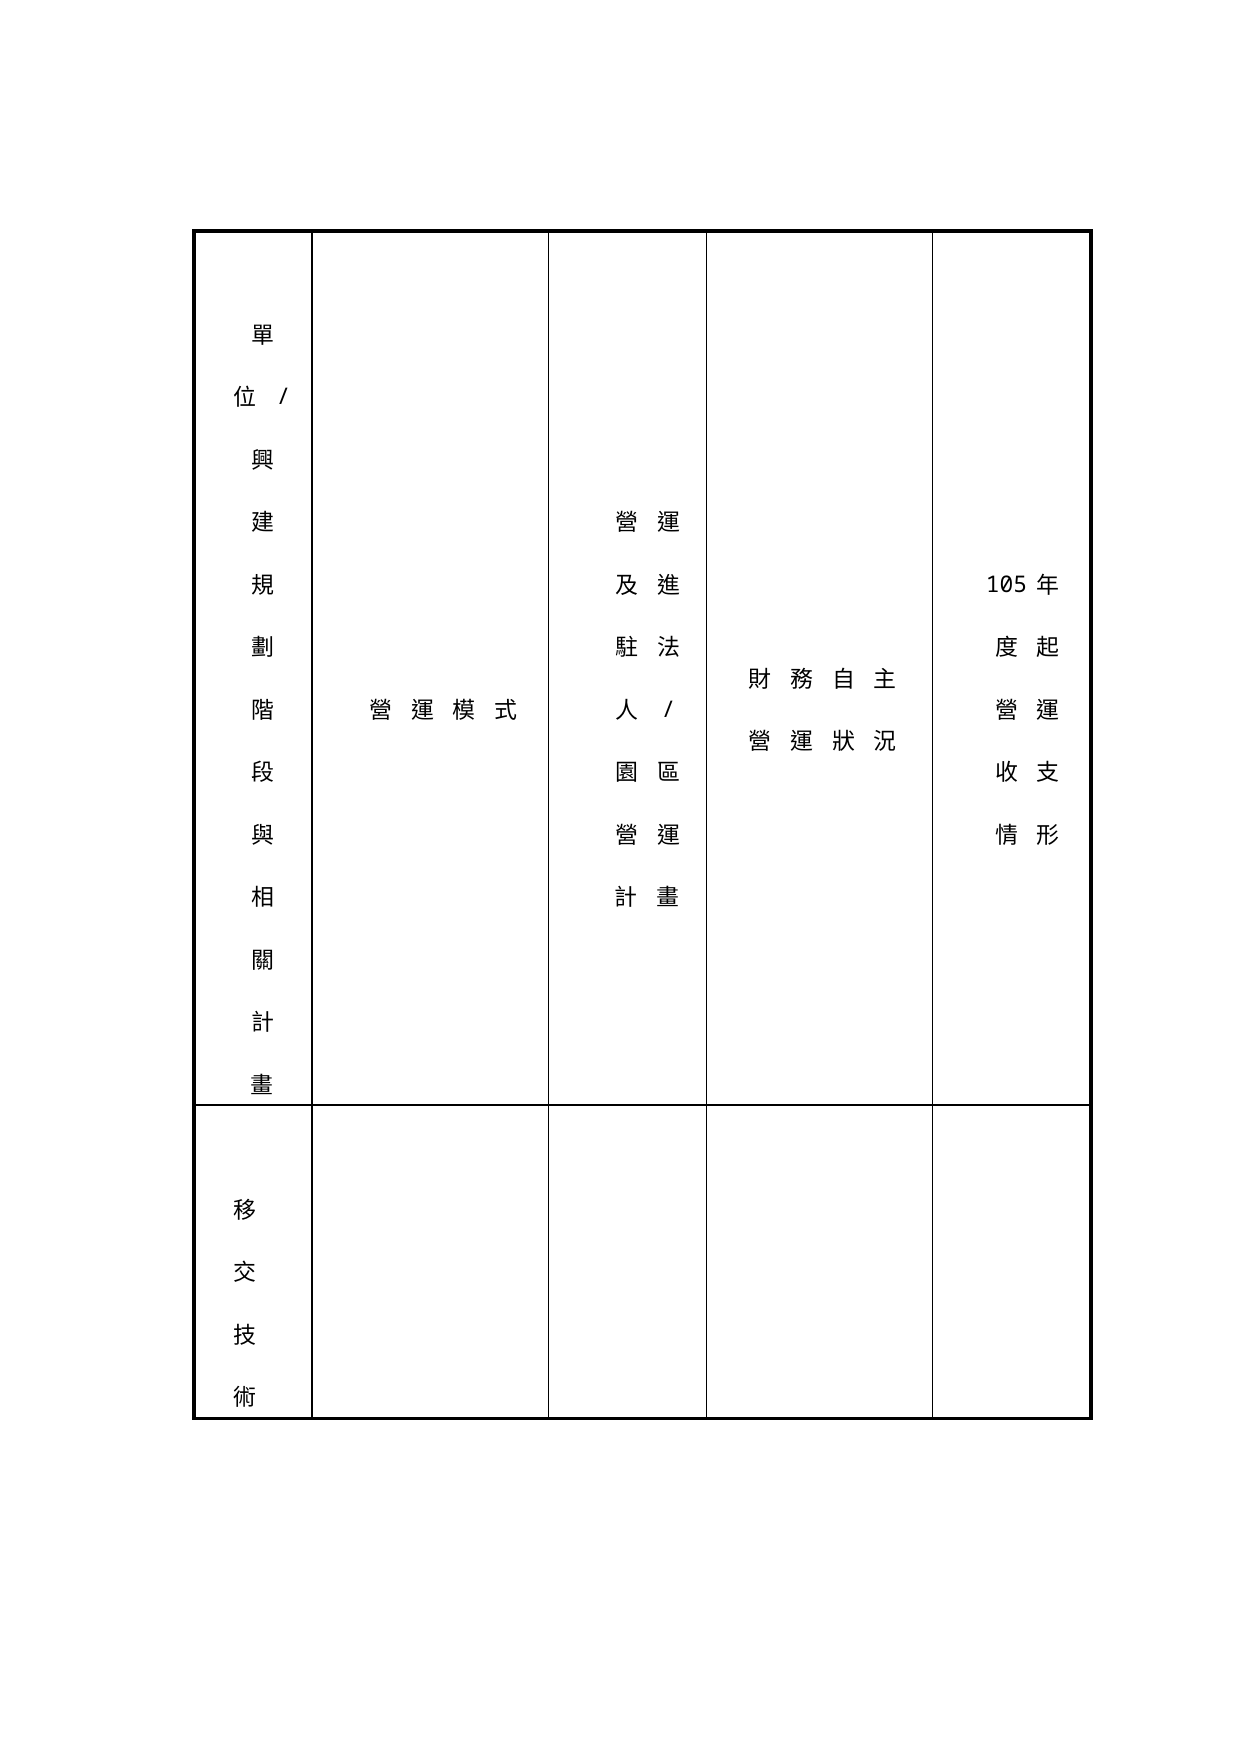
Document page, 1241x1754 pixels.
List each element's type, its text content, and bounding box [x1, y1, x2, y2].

table_header 財務自主營運狀況 [707, 233, 932, 1104]
table_header 營運模式 [313, 233, 548, 1104]
table_header 單位/興建規劃階段與相關計畫 [196, 233, 311, 1104]
table_header 營運及進駐法人/園區營運計畫 [549, 233, 706, 1104]
table_cell [549, 1106, 706, 1417]
table_cell [933, 1106, 1089, 1417]
table_cell [707, 1106, 932, 1417]
table_header 105年度起營運收支情形 [933, 233, 1089, 1104]
table_cell 移交技術 [196, 1106, 311, 1417]
table_cell [313, 1106, 548, 1417]
